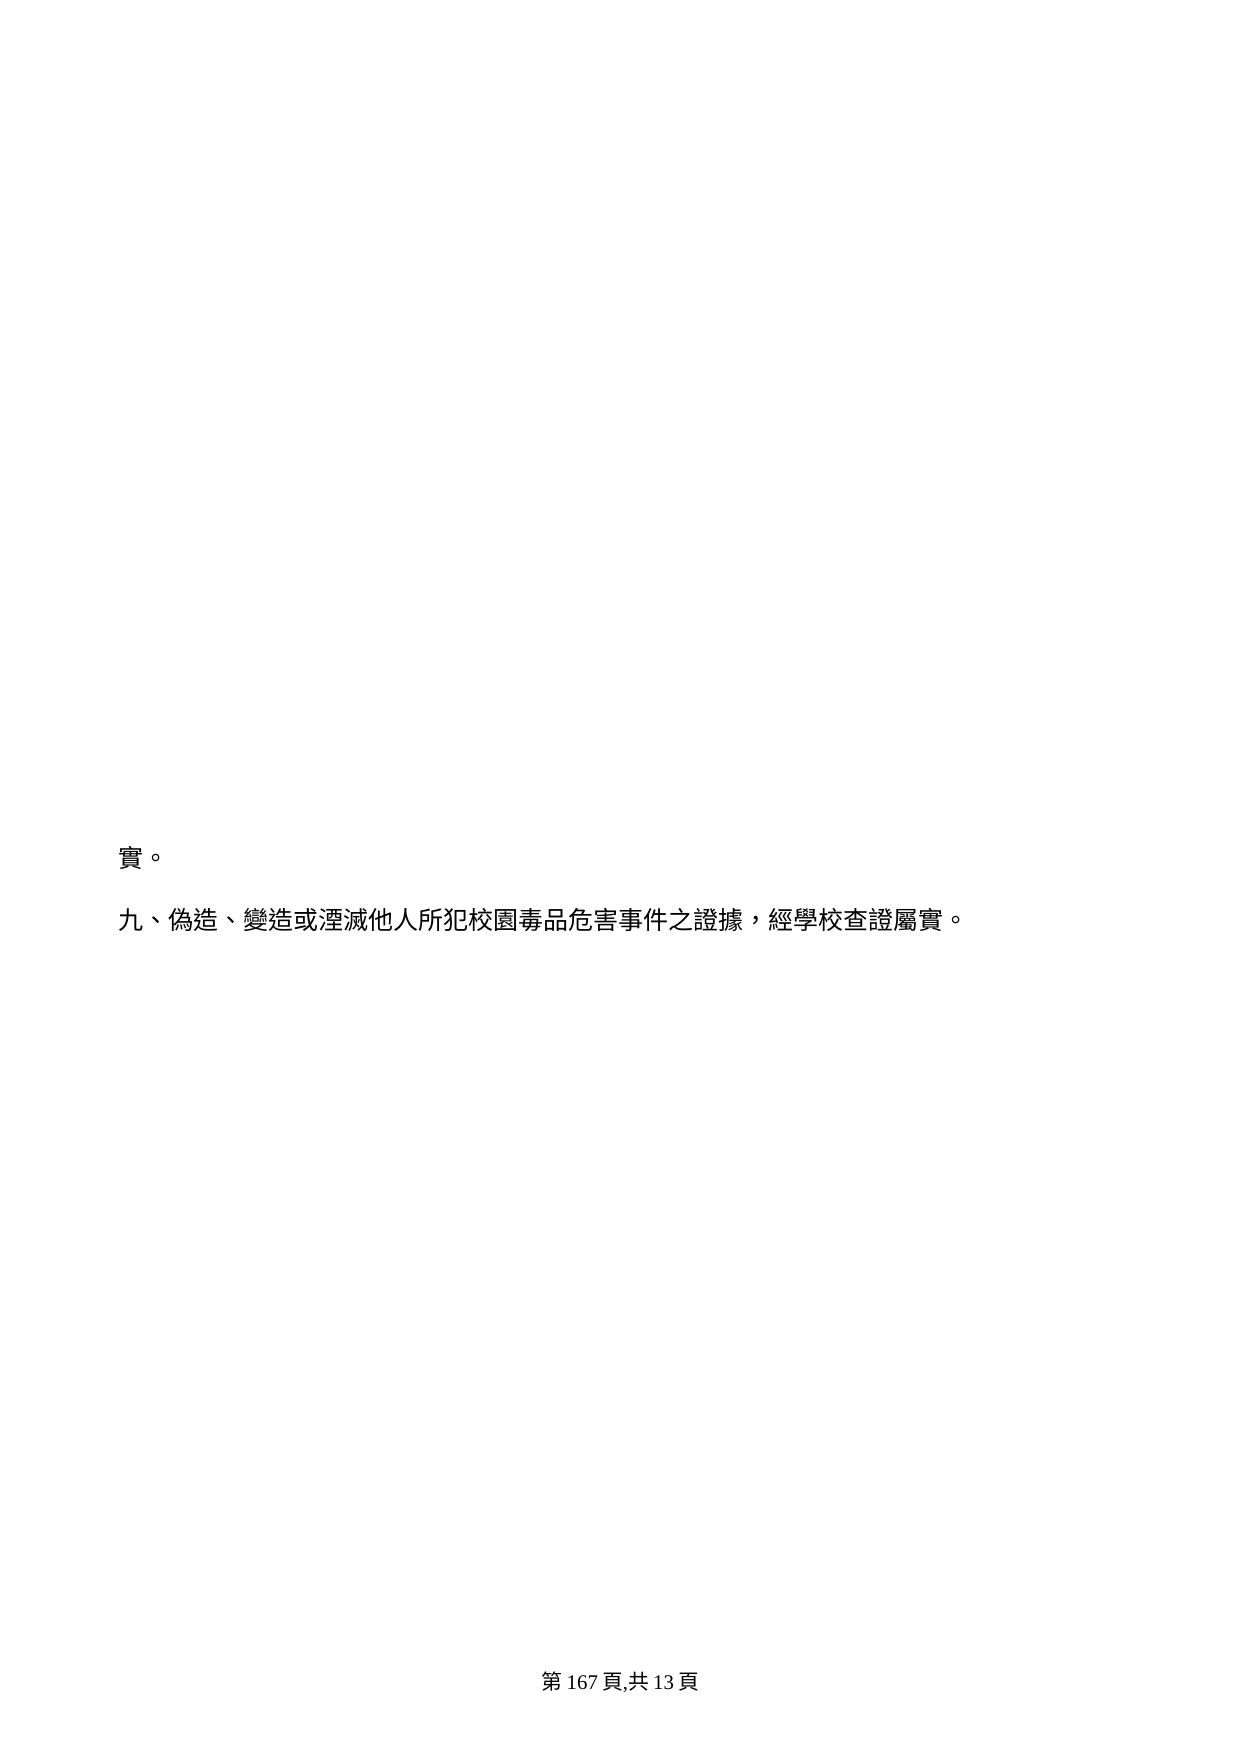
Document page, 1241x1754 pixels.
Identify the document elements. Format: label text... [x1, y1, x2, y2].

text 實。 [118, 814, 1122, 877]
text 九、偽造、變造或湮滅他人所犯校園毒品危害事件之證據，經學校查證屬實。 [118, 877, 1122, 939]
